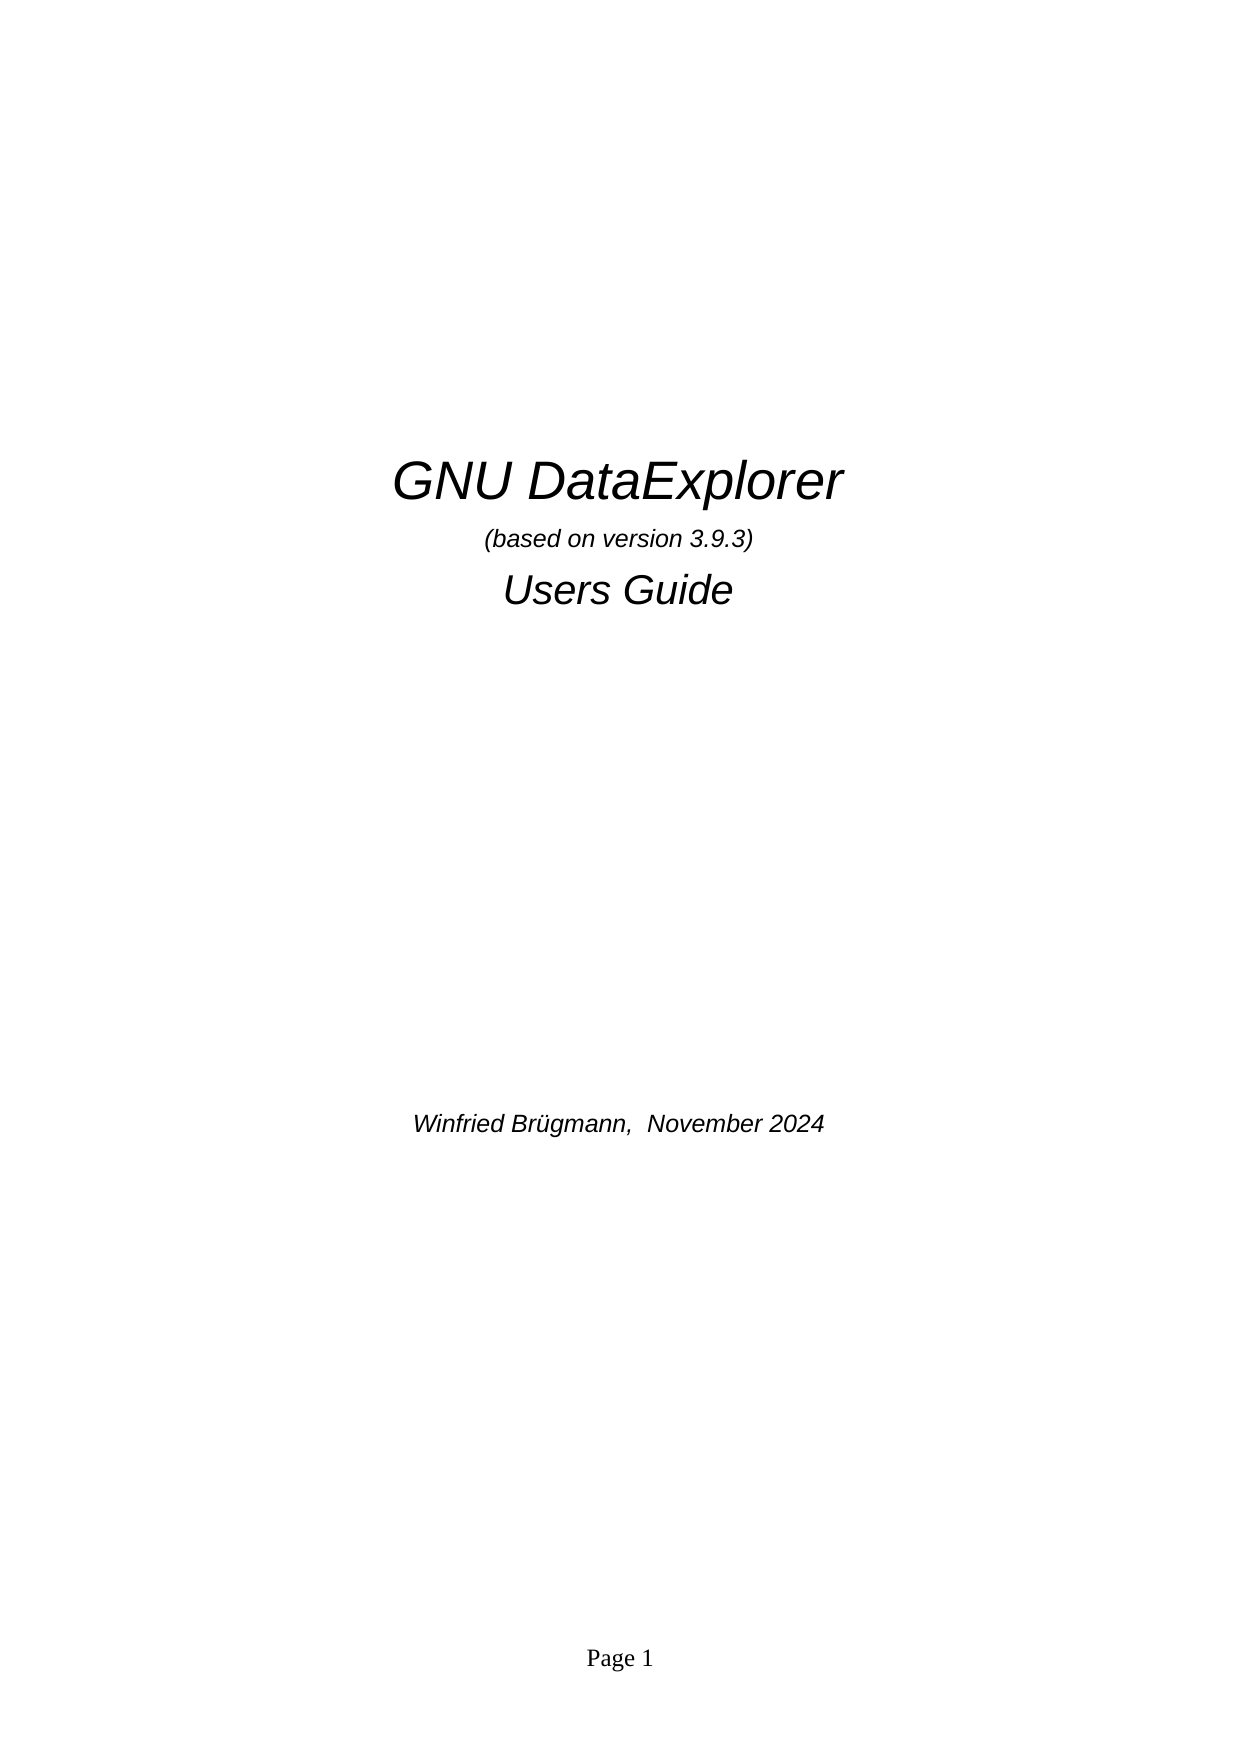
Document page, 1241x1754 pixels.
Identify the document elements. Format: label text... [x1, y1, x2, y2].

text Users Guide [118, 565, 1122, 613]
text (based on version 3.9.3) [118, 524, 1122, 552]
text Winfried Brügmann, November 2024 [118, 1109, 1122, 1137]
text GNU DataExplorer [118, 449, 1122, 511]
